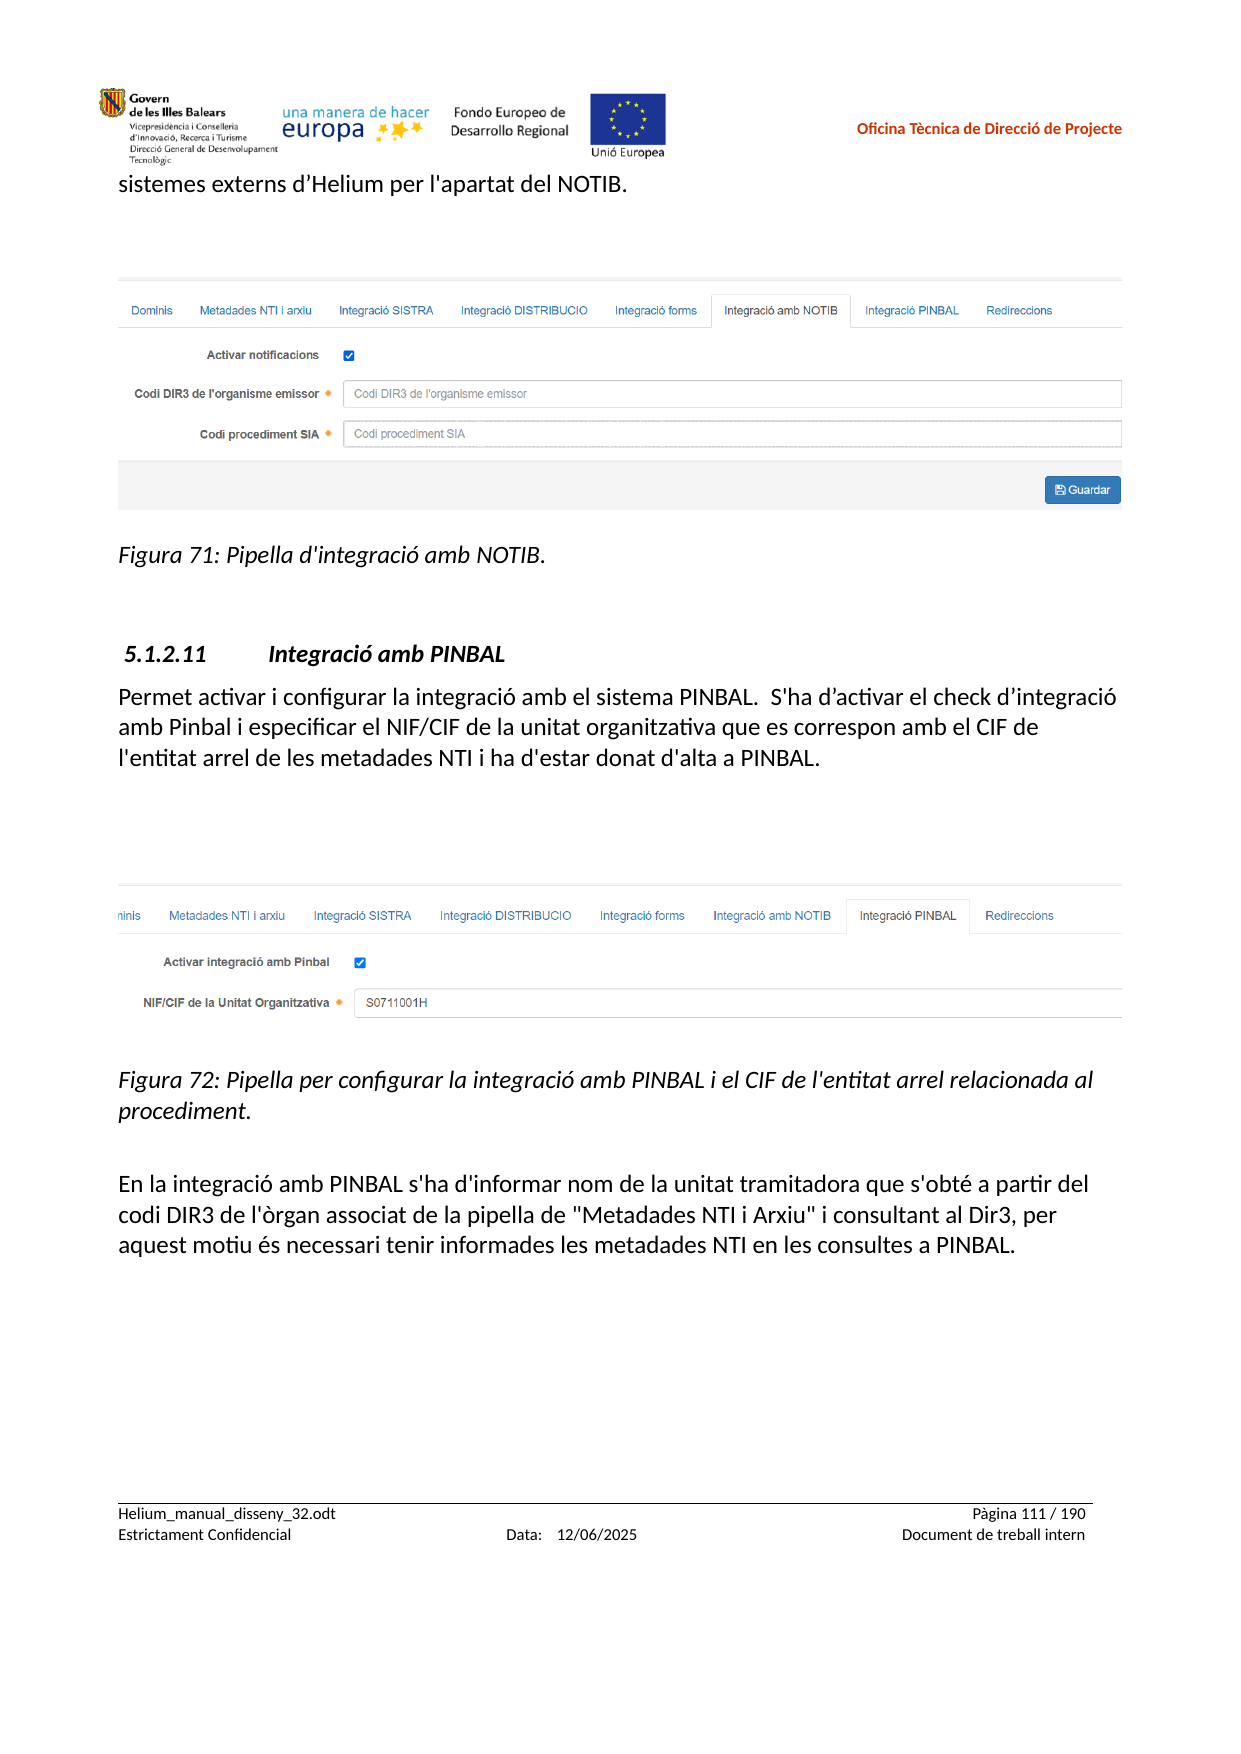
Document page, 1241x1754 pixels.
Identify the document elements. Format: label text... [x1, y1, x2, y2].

text Figura 71: Pipella d'integració amb NOTIB. [118, 510, 1122, 570]
text En la integració amb PINBAL s'ha d'informar nom de la unitat tramitadora que s'obté a partir del codi DIR3 de l'òrgan associat de la pipella de "Metadades NTI i Arxiu" i consultant al Dir3, per aquest motiu és necessari tenir informades les metadades NTI en les consultes a PINBAL. [118, 1168, 1122, 1260]
subtitle Integració amb PINBAL [118, 638, 1122, 668]
picture [118, 277, 1123, 510]
text Figura 72: Pipella per configurar la integració amb PINBAL i el CIF de l'entitat arrel relacionada al procediment. [118, 1065, 1122, 1125]
text Permet activar i configurar la integració amb el sistema PINBAL. S'ha d’activar el check d’integració amb Pinbal i especificar el NIF/CIF de la unitat organitzativa que es correspon amb el CIF de l'entitat arrel de les metadades NTI i ha d'estar donat d'alta a PINBAL. [118, 681, 1122, 773]
picture [118, 883, 1123, 1065]
picture [99, 87, 668, 166]
text sistemes externs d’Helium per l'apartat del NOTIB. [118, 168, 1122, 198]
